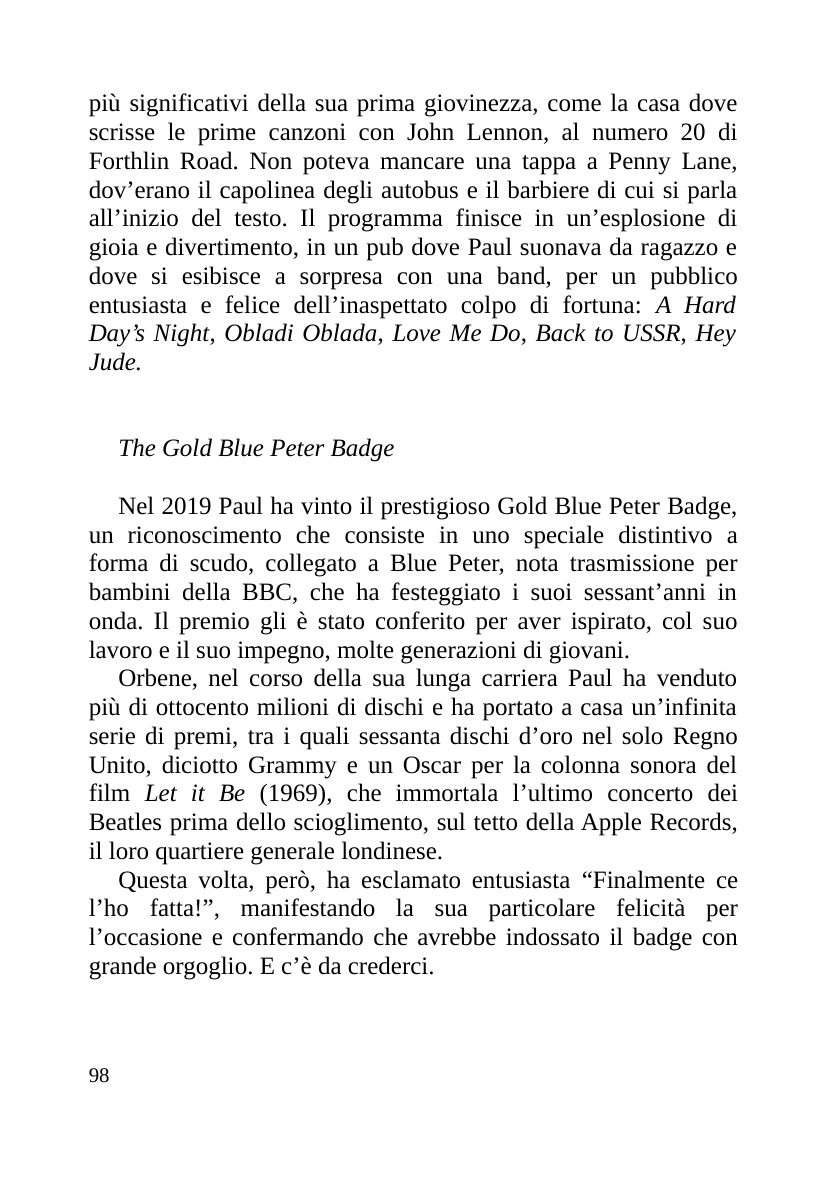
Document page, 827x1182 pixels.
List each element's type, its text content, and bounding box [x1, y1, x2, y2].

text Orbene, nel corso della sua lunga carriera Paul ha venduto più di ottocento milioni di dischi e ha portato a casa un’infinita serie di premi, tra i quali sessanta dischi d’oro nel solo Regno Unito, diciotto Grammy e un Oscar per la colonna sonora del film Let it Be (1969), che immortala l’ultimo concerto dei Beatles prima dello scioglimento, sul tetto della Apple Records, il loro quartiere generale londinese. [88, 663, 738, 865]
text Nel 2019 Paul ha vinto il prestigioso Gold Blue Peter Badge, un riconoscimento che consiste in uno speciale distintivo a forma di scudo, collegato a Blue Peter, nota trasmissione per bambini della BBC, che ha festeggiato i suoi sessant’anni in onda. Il premio gli è stato conferito per aver ispirato, col suo lavoro e il suo impegno, molte generazioni di giovani. [88, 491, 738, 663]
text The Gold Blue Peter Badge [88, 433, 738, 462]
text Questa volta, però, ha esclamato entusiasta “Finalmente ce l’ho fatta!”, manifestando la sua particolare felicità per l’occasione e confermando che avrebbe indossato il badge con grande orgoglio. E c’è da crederci. [88, 865, 738, 980]
text più significativi della sua prima giovinezza, come la casa dove scrisse le prime canzoni con John Lennon, al numero 20 di Forthlin Road. Non poteva mancare una tappa a Penny Lane, dov’erano il capolinea degli autobus e il barbiere di cui si parla all’inizio del testo. Il programma finisce in un’esplosione di gioia e divertimento, in un pub dove Paul suonava da ragazzo e dove si esibisce a sorpresa con una band, per un pubblico entusiasta e felice dell’inaspettato colpo di fortuna: A Hard Day’s Night, Obladi Oblada, Love Me Do, Back to USSR, Hey Jude. [88, 88, 738, 376]
